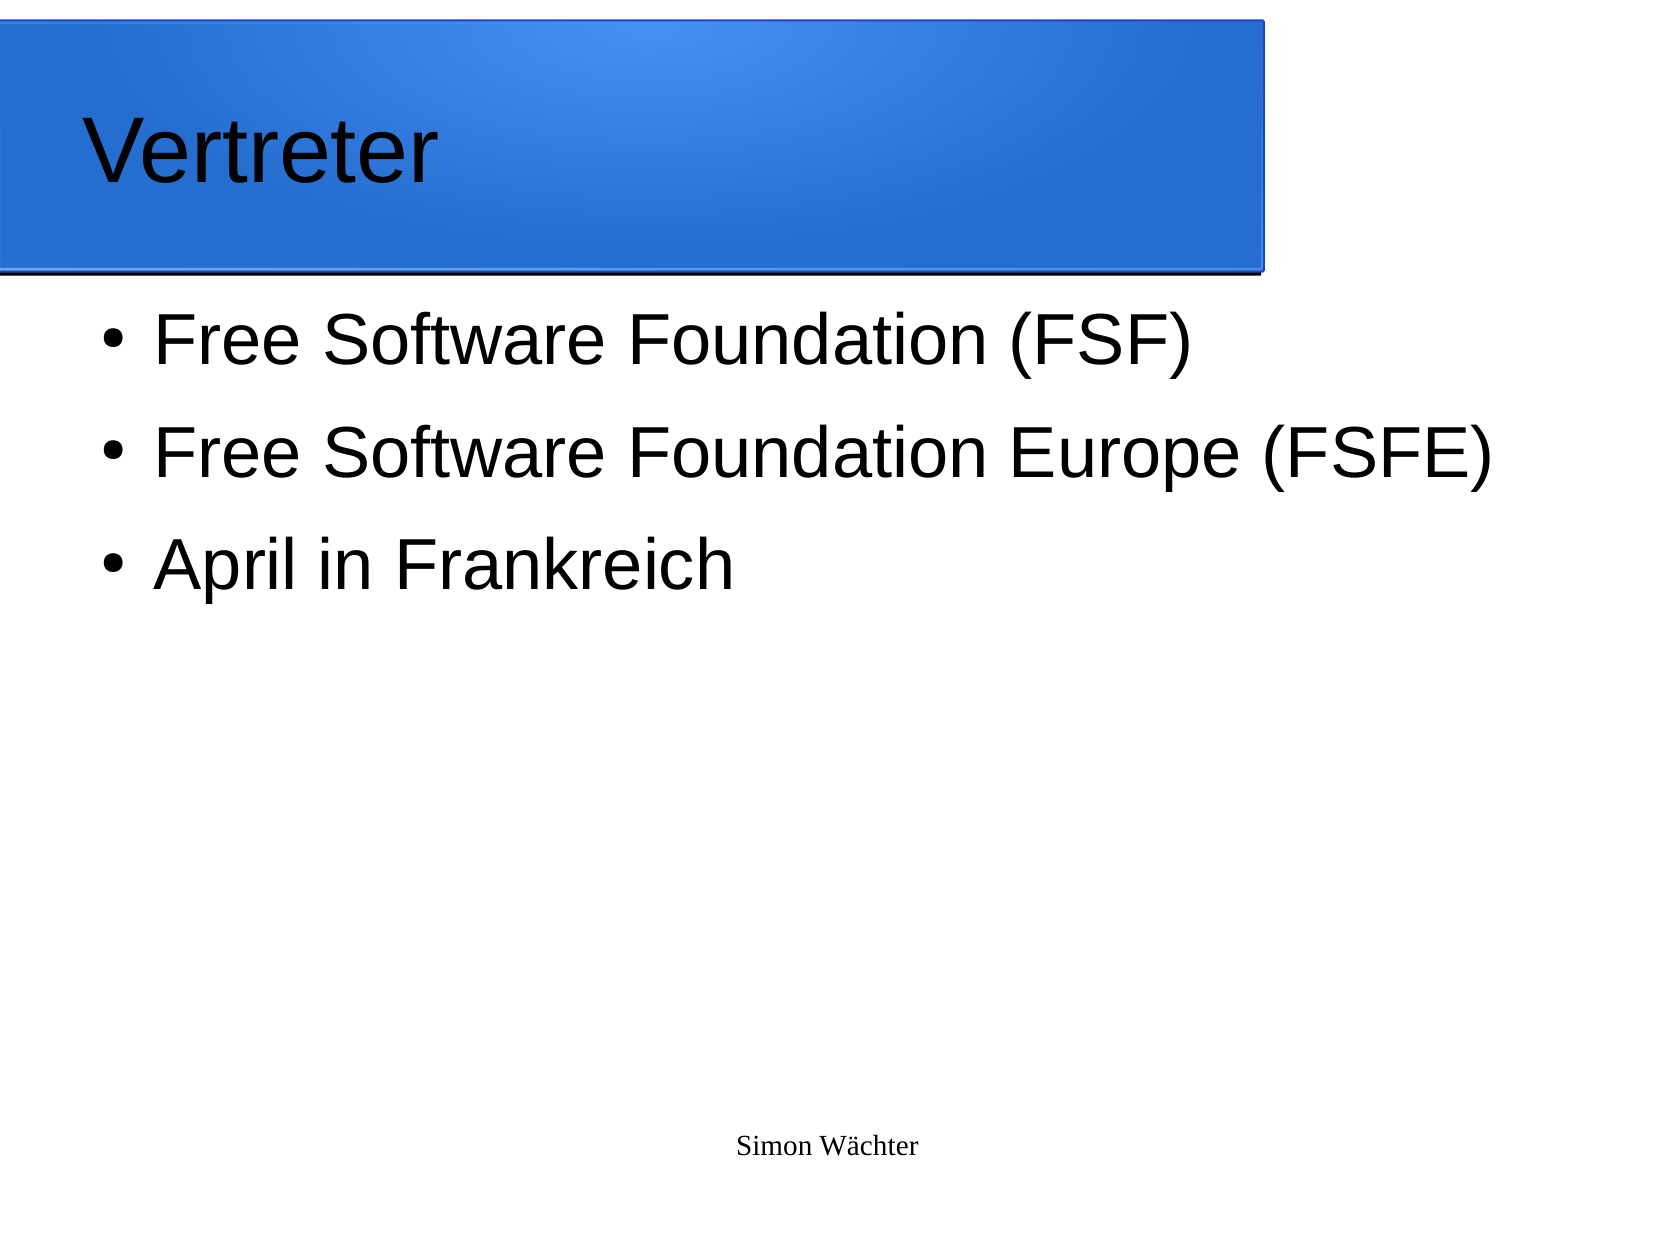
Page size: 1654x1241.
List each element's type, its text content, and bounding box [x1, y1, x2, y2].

list Free Software Foundation (FSF) Free Software Foundation Europe (FSFE) April in Frankreich [82, 299, 1571, 1019]
title Vertreter [82, 47, 1235, 252]
